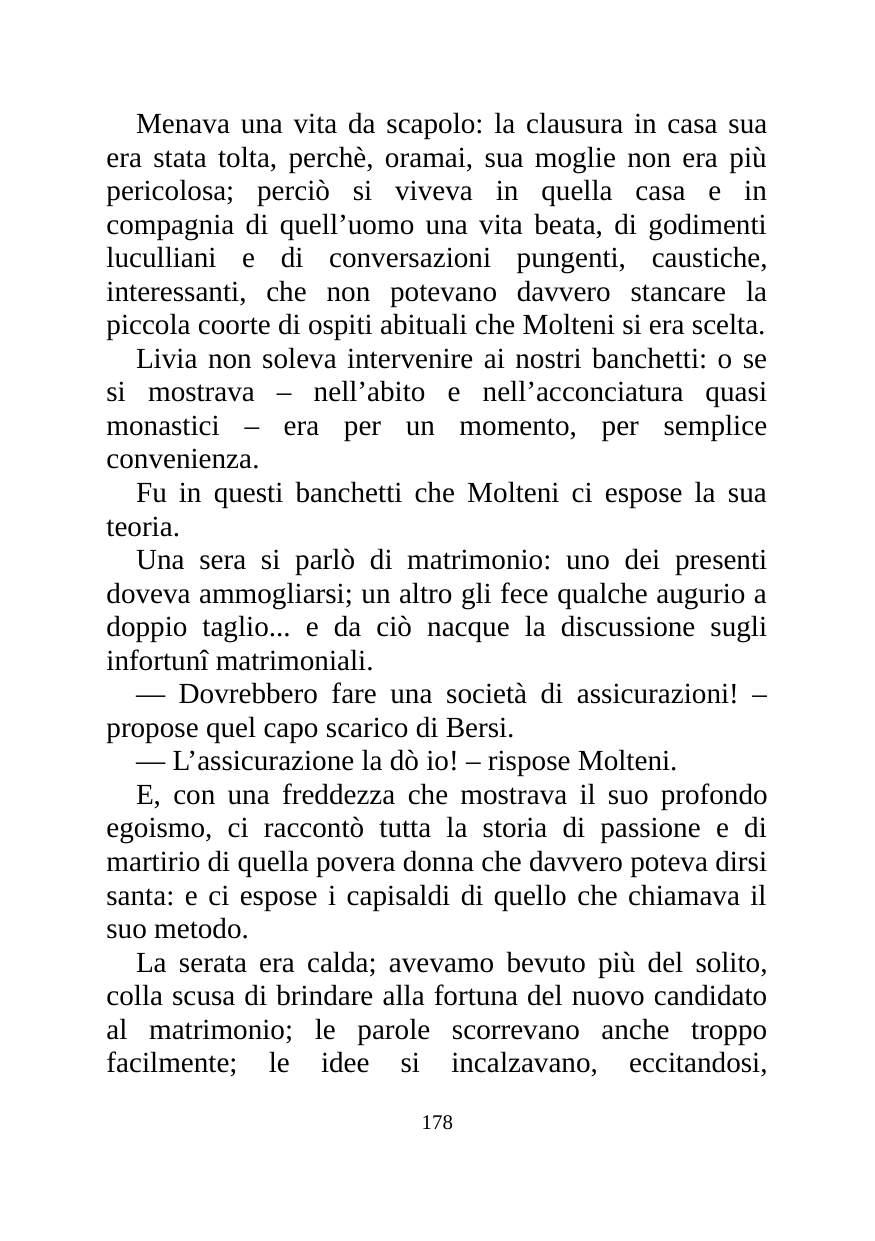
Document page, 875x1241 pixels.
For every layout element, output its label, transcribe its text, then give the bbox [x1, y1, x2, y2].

text — Dovrebbero fare una società di assicurazioni! – propose quel capo scarico di Bersi. [106, 676, 768, 743]
text Fu in questi banchetti che Molteni ci espose la sua teoria. [106, 475, 768, 542]
text E, con una freddezza che mostrava il suo profondo egoismo, ci raccontò tutta la storia di passione e di martirio di quella povera donna che davvero poteva dirsi santa: e ci espose i capisaldi di quello che chiamava il suo metodo. [106, 777, 768, 945]
text Una sera si parlò di matrimonio: uno dei presenti doveva ammogliarsi; un altro gli fece qualche augurio a doppio taglio... e da ciò nacque la discussione sugli infortunî matrimoniali. [106, 542, 768, 676]
text La serata era calda; avevamo bevuto più del solito, colla scusa di brindare alla fortuna del nuovo candidato al matrimonio; le parole scorrevano anche troppo facilmente; le idee si incalzavano, eccitandosi, [106, 945, 768, 1079]
text Livia non soleva intervenire ai nostri banchetti: o se si mostrava – nell’abito e nell’acconciatura quasi monastici – era per un momento, per semplice convenienza. [106, 341, 768, 475]
text — L’assicurazione la dò io! – rispose Molteni. [106, 743, 768, 777]
text Menava una vita da scapolo: la clausura in casa sua era stata tolta, perchè, oramai, sua moglie non era più pericolosa; perciò si viveva in quella casa e in compagnia di quell’uomo una vita beata, di godimenti luculliani e di conversazioni pungenti, caustiche, interessanti, che non potevano davvero stancare la piccola coorte di ospiti abituali che Molteni si era scelta. [106, 106, 768, 341]
